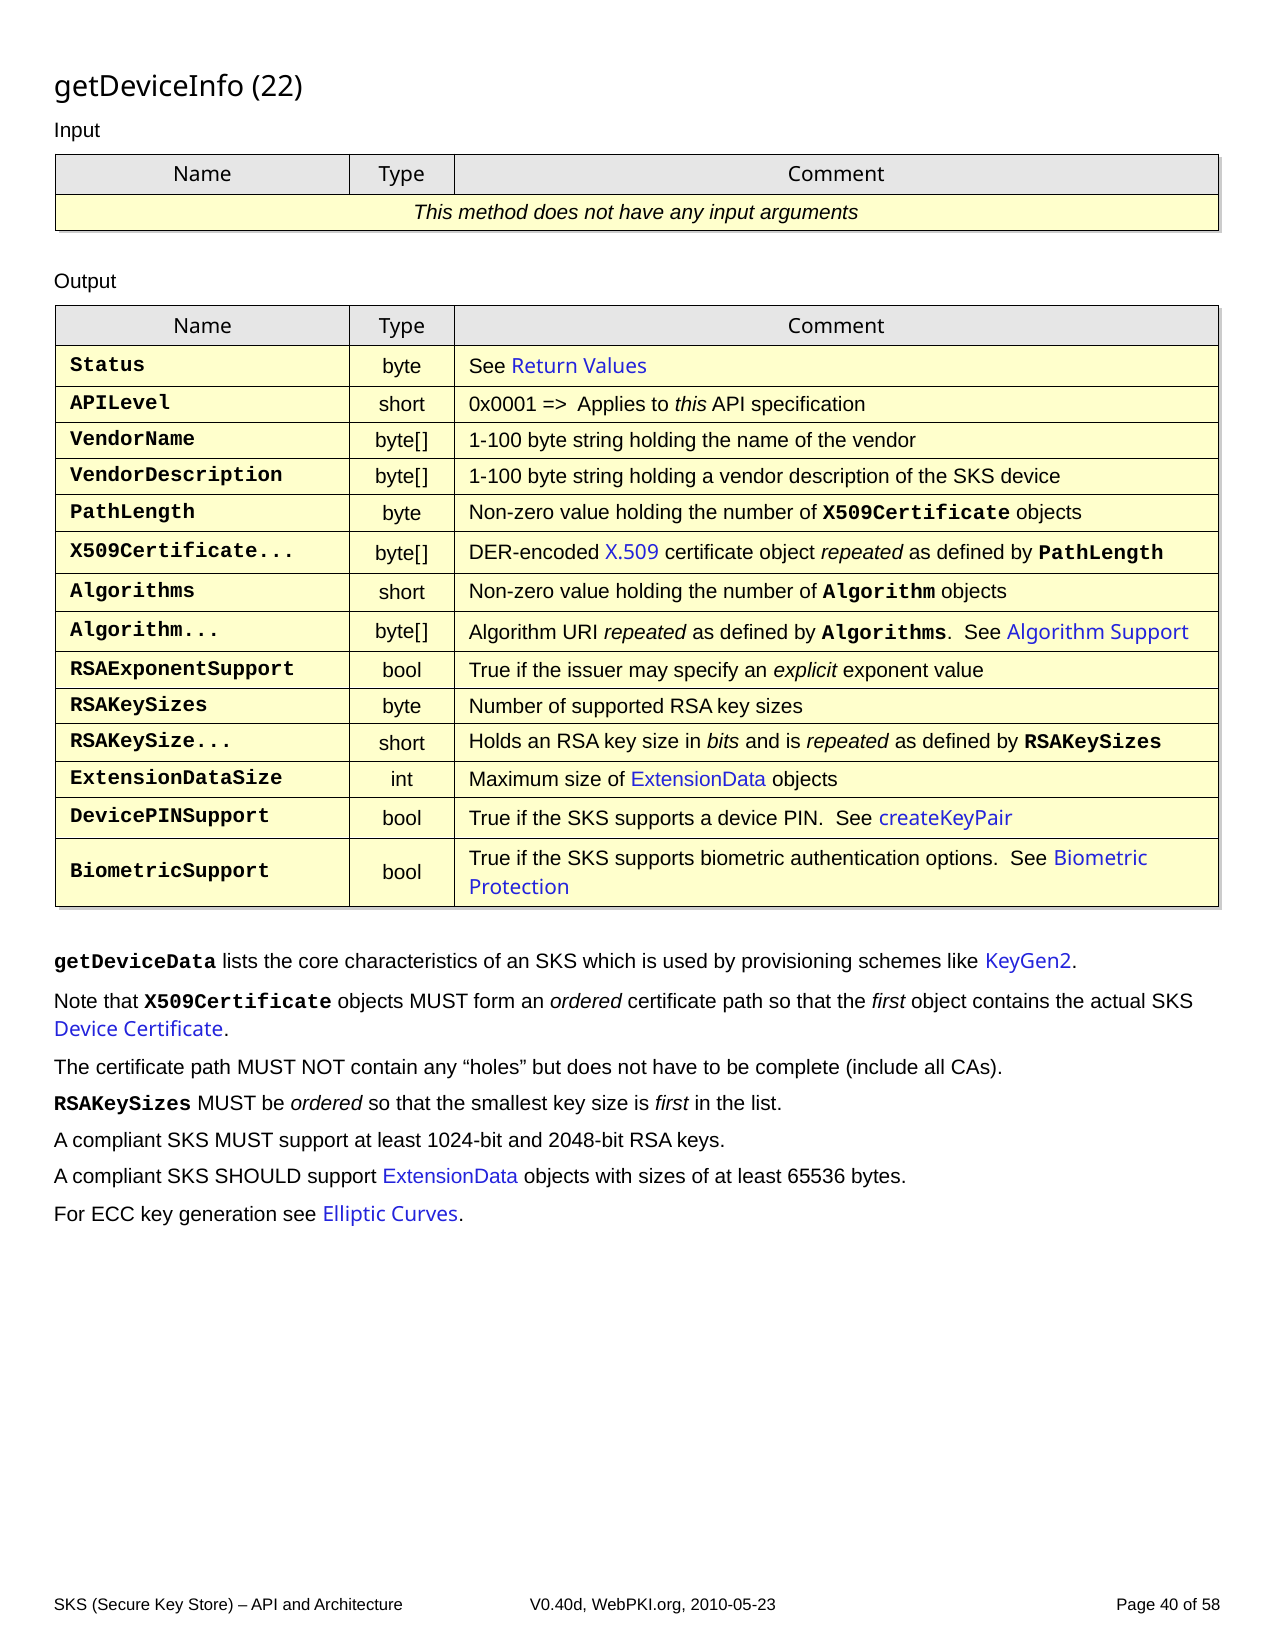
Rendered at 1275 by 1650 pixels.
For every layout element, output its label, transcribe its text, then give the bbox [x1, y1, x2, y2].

table_cell byte⁮[ ] [350, 423, 454, 458]
table_cell Algorithms [56, 574, 349, 611]
table_cell ExtensionDataSize [56, 762, 349, 797]
table_cell Non-zero value holding the number of X509Certificate objects [455, 495, 1218, 531]
table_cell short [350, 387, 454, 422]
table_header Type [350, 306, 454, 345]
text RSAKeySizes MUST be ordered so that the smallest key size is first in the list. [54, 1091, 1221, 1116]
table_cell int [350, 762, 454, 797]
table_cell Maximum size of ExtensionData objects [455, 762, 1218, 797]
table_cell byte⁮[ ] [350, 532, 454, 573]
table_cell 1-100 byte string holding the name of the vendor [455, 423, 1218, 458]
table_cell This method does not have any input arguments [56, 195, 1218, 230]
table_cell Algorithm URI repeated as defined by Algorithms. See Algorithm Support [455, 612, 1218, 651]
table_cell byte [350, 346, 454, 386]
table_cell Status [56, 346, 349, 386]
table_header Type [350, 155, 454, 194]
text Note that X509Certificate objects MUST form an ordered certificate path so that the first object contains the actual SKS Device Certificate. [54, 986, 1221, 1043]
table_cell Number of supported RSA key sizes [455, 689, 1218, 723]
table_cell Algorithm... [56, 612, 349, 651]
table_cell X509Certificate... [56, 532, 349, 573]
table_cell DER-encoded X.509 certificate object repeated as defined by PathLength [455, 532, 1218, 573]
table_cell VendorDescription [56, 459, 349, 494]
table_cell bool [350, 839, 454, 906]
table_cell byte [350, 495, 454, 531]
subtitle getDeviceInfo (22) [54, 66, 1221, 105]
table_cell byte [350, 689, 454, 723]
table_cell short [350, 574, 454, 611]
text For ECC key generation see Elliptic Curves. [54, 1199, 1221, 1228]
text A compliant SKS SHOULD support ExtensionData objects with sizes of at least 65536 bytes. [54, 1164, 1221, 1188]
table_cell DevicePINSupport [56, 798, 349, 837]
text A compliant SKS MUST support at least 1024-bit and 2048-bit RSA keys. [54, 1128, 1221, 1152]
text Output [54, 269, 1221, 293]
table_cell Non-zero value holding the number of Algorithm objects [455, 574, 1218, 611]
table_cell 0x0001 => Applies to this API specification [455, 387, 1218, 422]
table_cell True if the SKS supports biometric authentication options. See Biometric Protection [455, 839, 1218, 906]
table_header Name [56, 306, 349, 345]
text The certificate path MUST NOT contain any “holes” but does not have to be complete (include all CAs). [54, 1055, 1221, 1079]
table_header Comment [455, 155, 1218, 194]
table_cell Holds an RSA key size in bits and is repeated as defined by RSAKeySizes [455, 724, 1218, 761]
table_cell APILevel [56, 387, 349, 422]
table_cell 1-100 byte string holding a vendor description of the SKS device [455, 459, 1218, 494]
table_cell True if the SKS supports a device PIN. See createKeyPair [455, 798, 1218, 837]
text getDeviceData lists the core characteristics of an SKS which is used by provisioning schemes like KeyGen2. [54, 946, 1221, 974]
table_cell RSAKeySizes [56, 689, 349, 723]
table_cell short [350, 724, 454, 761]
table_cell byte⁮[ ] [350, 612, 454, 651]
table_header Name [56, 155, 349, 194]
table_cell VendorName [56, 423, 349, 458]
table_cell RSAExponentSupport [56, 652, 349, 687]
table_cell PathLength [56, 495, 349, 531]
table_cell See Return Values [455, 346, 1218, 386]
table_cell bool [350, 652, 454, 687]
table_cell bool [350, 798, 454, 837]
text Input [54, 118, 1221, 142]
table_cell True if the issuer may specify an explicit exponent value [455, 652, 1218, 687]
table_cell byte⁮[ ] [350, 459, 454, 494]
table_cell BiometricSupport [56, 839, 349, 906]
table_header Comment [455, 306, 1218, 345]
table_cell RSAKeySize... [56, 724, 349, 761]
